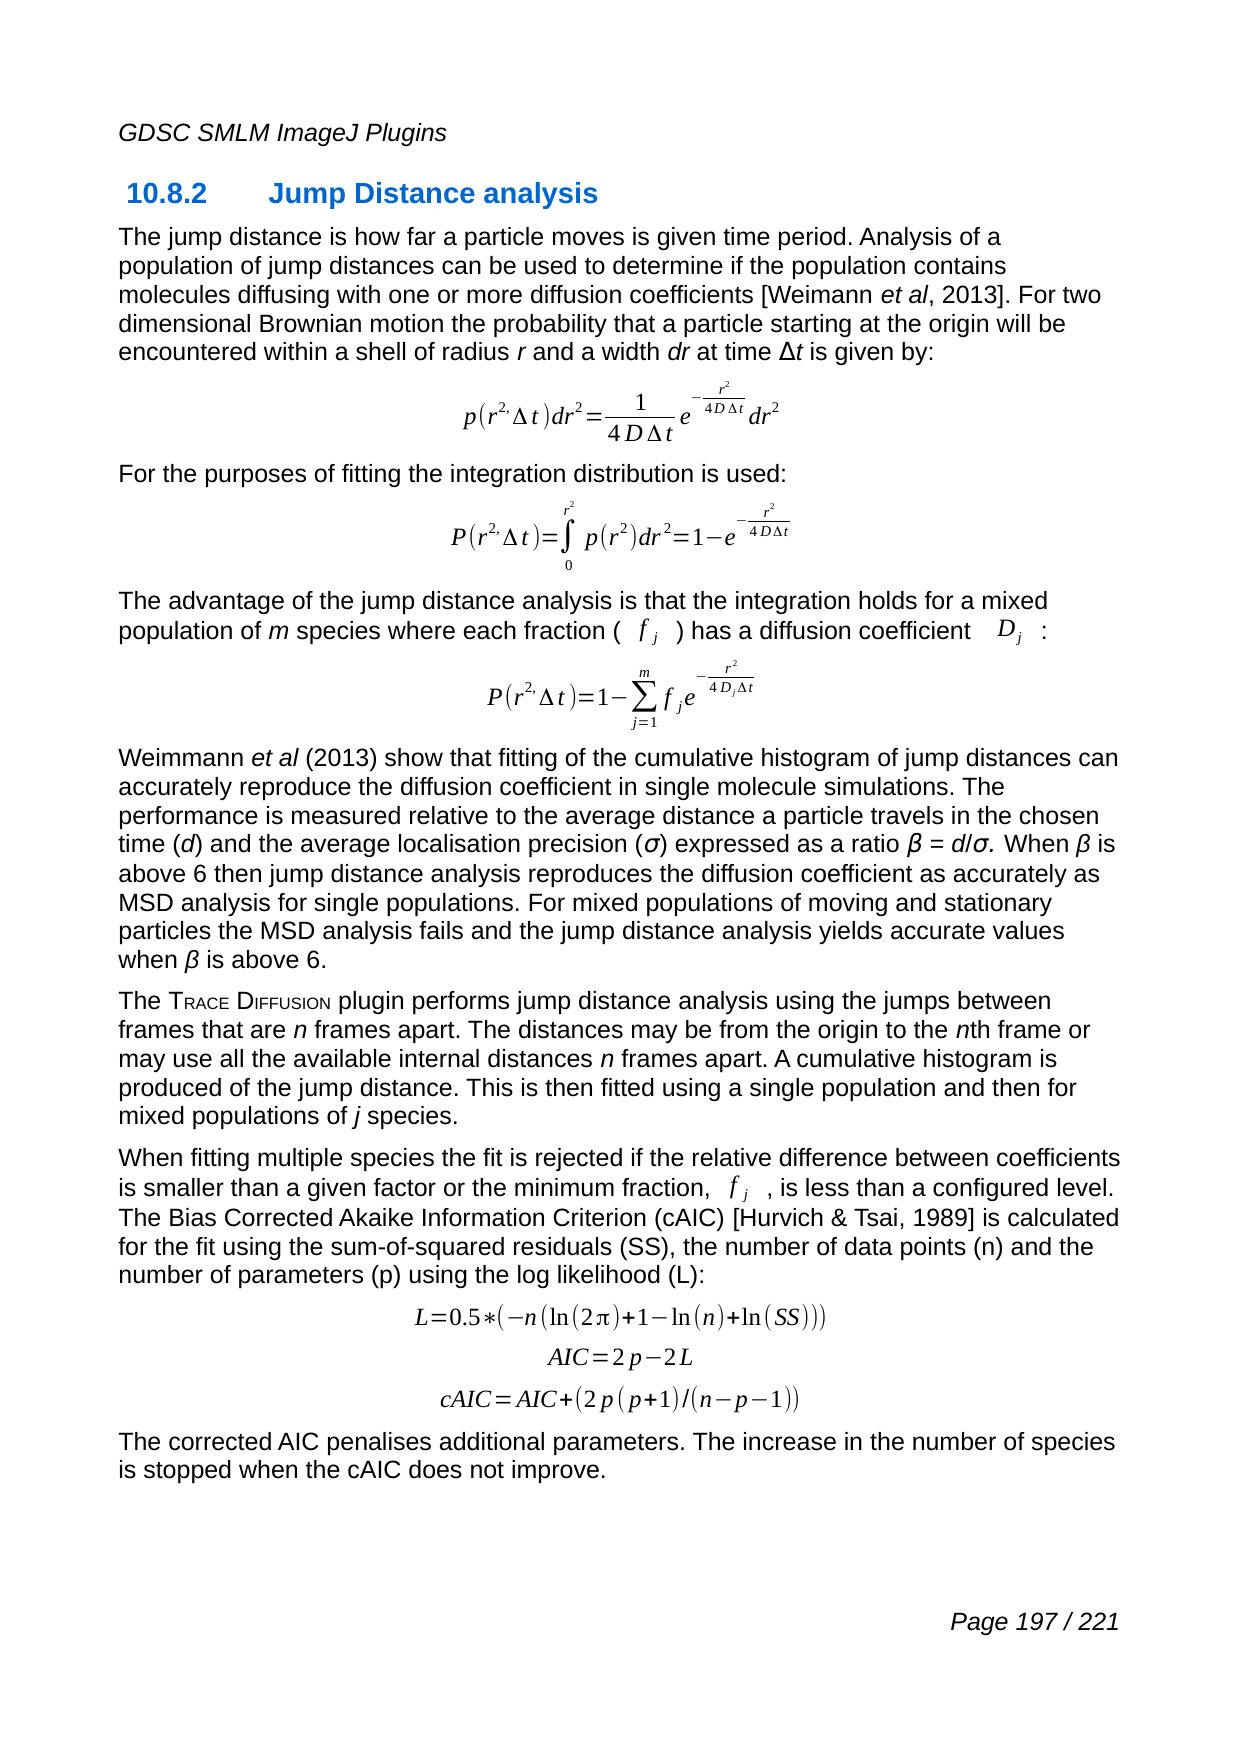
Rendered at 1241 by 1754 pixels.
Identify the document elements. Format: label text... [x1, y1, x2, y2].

text The corrected AIC penalises additional parameters. The increase in the number of species is stopped when the cAIC does not improve. [118, 1426, 1122, 1484]
text The Trace Diffusion plugin performs jump distance analysis using the jumps between frames that are n frames apart. The distances may be from the origin to the nth frame or may use all the available internal distances n frames apart. A cumulative histogram is produced of the jump distance. This is then fitted using a single population and then for mixed populations of j species. [118, 986, 1122, 1130]
text The advantage of the jump distance analysis is that the integration holds for a mixed population of m species where each fraction () has a diffusion coefficient : [118, 586, 1122, 646]
text When fitting multiple species the fit is rejected if the relative difference between coefficients is smaller than a given factor or the minimum fraction,, is less than a configured level. The Bias Corrected Akaike Information Criterion (cAIC) [Hurvich & Tsai, 1989] is calculated for the fit using the sum-of-squared residuals (SS), the number of data points (n) and the number of parameters (p) using the log likelihood (L): [118, 1143, 1122, 1289]
subtitle Jump Distance analysis [118, 176, 1122, 210]
text The jump distance is how far a particle moves is given time period. Analysis of a population of jump distances can be used to determine if the population contains molecules diffusing with one or more diffusion coefficients [Weimann et al, 2013]. For two dimensional Brownian motion the probability that a particle starting at the origin will be encountered within a shell of radius r and a width dr at time Δt is given by: [118, 222, 1122, 367]
text Weimmann et al (2013) show that fitting of the cumulative histogram of jump distances can accurately reproduce the diffusion coefficient in single molecule simulations. The performance is measured relative to the average distance a particle travels in the chosen time (d) and the average localisation precision (σ) expressed as a ratio β = d/σ. When β is above 6 then jump distance analysis reproduces the diffusion coefficient as accurately as MSD analysis for single populations. For mixed populations of moving and stationary particles the MSD analysis fails and the jump distance analysis yields accurate values when β is above 6. [118, 743, 1122, 974]
text For the purposes of fitting the integration distribution is used: [118, 459, 1122, 488]
